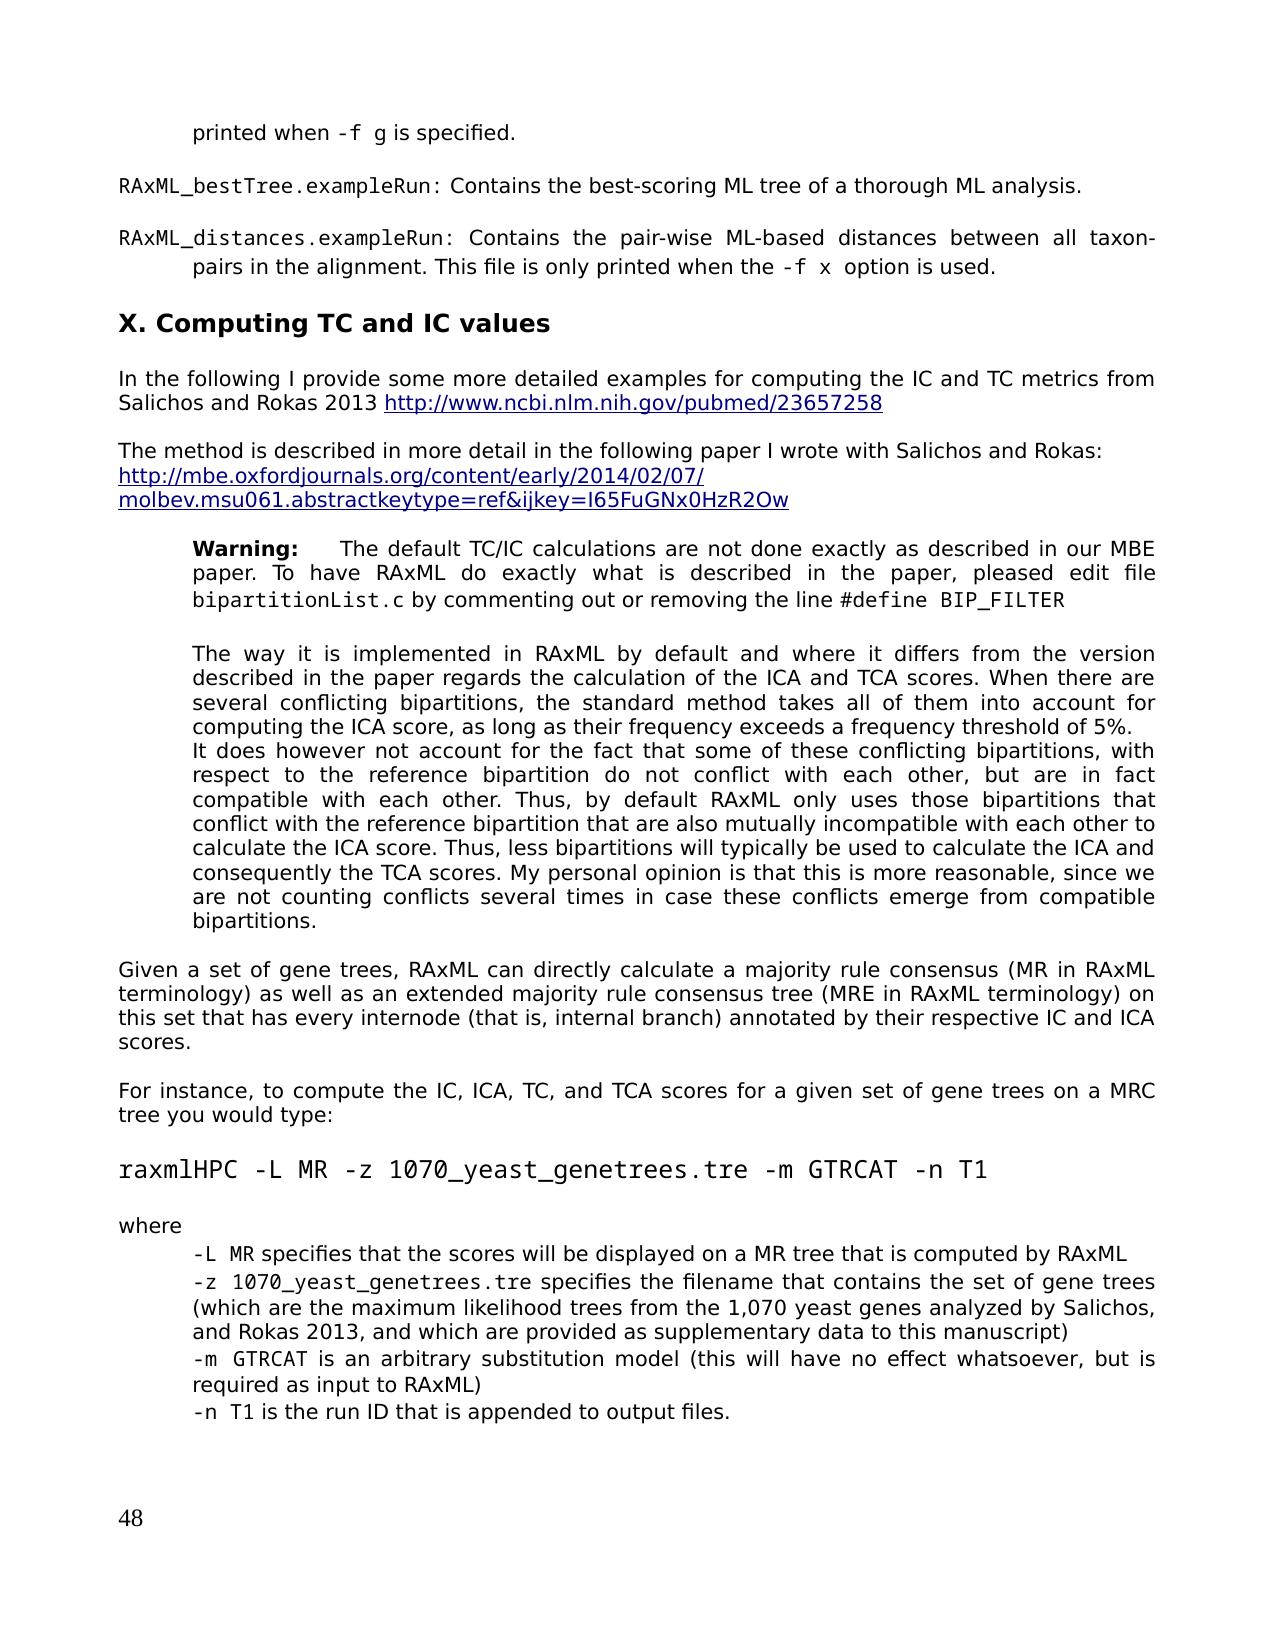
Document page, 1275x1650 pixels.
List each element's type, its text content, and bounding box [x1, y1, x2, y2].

text X. Computing TC and IC values [118, 309, 1157, 338]
text Warning: The default TC/IC calculations are not done exactly as described in our MBE paper. To have RAxML do exactly what is described in the paper, pleased edit file bipartitionList.c by commenting out or removing the line #define BIP_FILTER [192, 537, 1157, 614]
text printed when -f g is specified. [118, 118, 1157, 147]
text -n T1 is the run ID that is appended to output files. [192, 1397, 1157, 1425]
text -L MR specifies that the scores will be displayed on a MR tree that is computed by RAxML [192, 1239, 1157, 1267]
text -m GTRCAT is an arbitrary substitution model (this will have no effect whatsoever, but is required as input to RAxML) [192, 1344, 1157, 1397]
text -z 1070_yeast_genetrees.tre specifies the filename that contains the set of gene trees (which are the maximum likelihood trees from the 1,070 yeast genes analyzed by Salichos, and Rokas 2013, and which are provided as supplementary data to this manuscript) [192, 1267, 1157, 1344]
text http://mbe.oxfordjournals.org/content/early/2014/02/07/molbev.msu061.abstractkeytype=ref&ijkey=I65FuGNx0HzR2Ow [118, 464, 1157, 512]
text It does however not account for the fact that some of these conflicting bipartitions, with respect to the reference bipartition do not conflict with each other, but are in fact compatible with each other. Thus, by default RAxML only uses those bipartitions that conflict with the reference bipartition that are also mutually incompatible with each other to calculate the ICA score. Thus, less bipartitions will typically be used to calculate the ICA and consequently the TCA scores. My personal opinion is that this is more reasonable, since we are not counting conflicts several times in case these conflicts emerge from compatible bipartitions. [192, 739, 1157, 933]
text RAxML_bestTree.exampleRun: Contains the best-scoring ML tree of a thorough ML analysis. [118, 171, 1157, 199]
text For instance, to compute the IC, ICA, TC, and TCA scores for a given set of gene trees on a MRC tree you would type: [118, 1079, 1157, 1127]
text raxmlHPC -L MR -z 1070_yeast_genetrees.tre -m GTRCAT -n T1 [118, 1152, 1157, 1186]
text The way it is implemented in RAxML by default and where it differs from the version described in the paper regards the calculation of the ICA and TCA scores. When there are several conflicting bipartitions, the standard method takes all of them into account for computing the ICA score, as long as their frequency exceeds a frequency threshold of 5%. [192, 642, 1157, 739]
text Given a set of gene trees, RAxML can directly calculate a majority rule consensus (MR in RAxML terminology) as well as an extended majority rule consensus tree (MRE in RAxML terminology) on this set that has every internode (that is, internal branch) annotated by their respective IC and ICA scores. [118, 958, 1157, 1055]
text RAxML_distances.exampleRun: Contains the pair-wise ML-based distances between all taxon- pairs in the alignment. This file is only printed when the -f x option is used. [118, 223, 1157, 280]
text where [118, 1214, 1157, 1239]
text The method is described in more detail in the following paper I wrote with Salichos and Rokas: [118, 439, 1157, 464]
text In the following I provide some more detailed examples for computing the IC and TC metrics from Salichos and Rokas 2013 http://www.ncbi.nlm.nih.gov/pubmed/23657258 [118, 367, 1157, 415]
